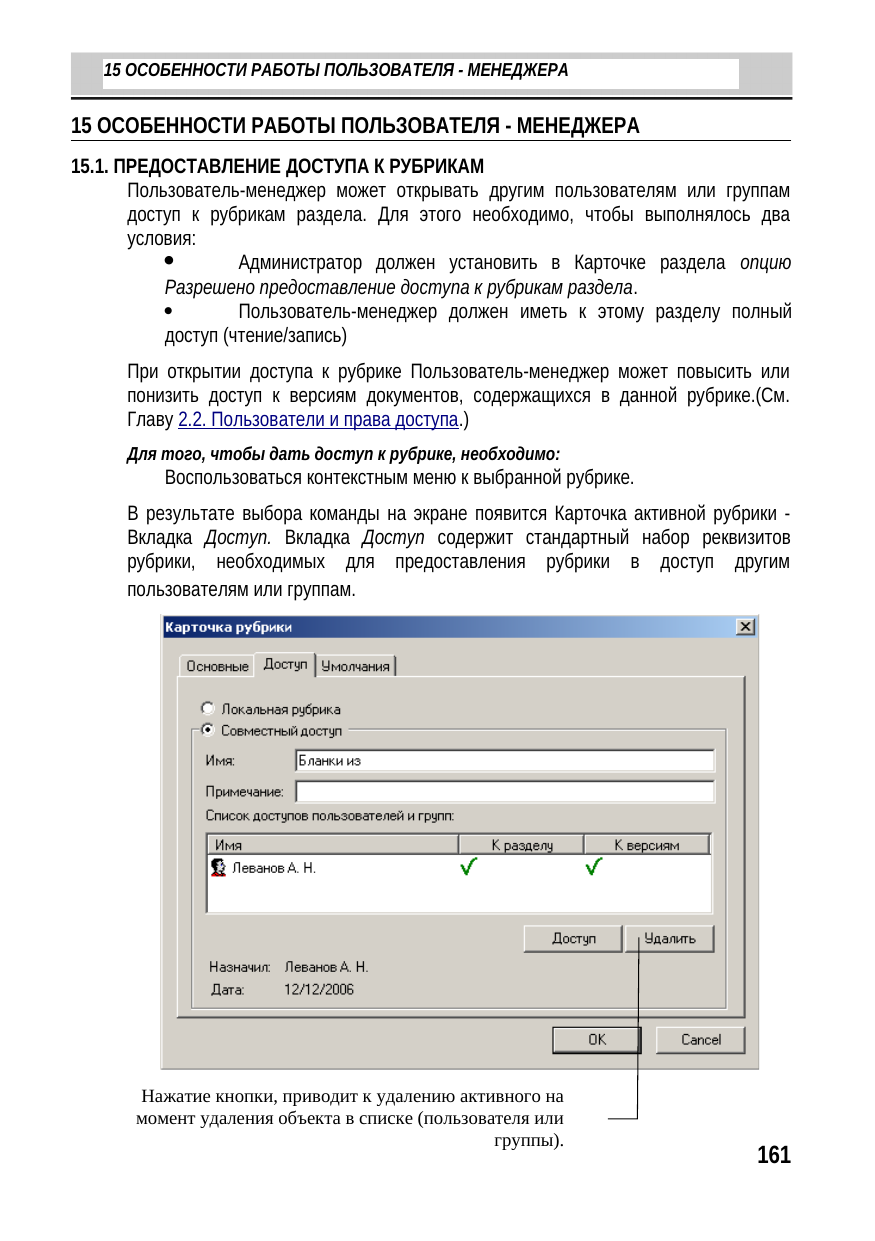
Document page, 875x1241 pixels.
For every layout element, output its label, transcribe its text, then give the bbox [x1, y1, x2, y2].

text В результате выбора команды на экране появится Карточка активной рубрики - Вкладка Доступ. Вкладка Доступ содержит стандартный набор реквизитов рубрики, необходимых для предоставления рубрики в доступ другим пользователям или группам. [127, 501, 791, 602]
text Для того, чтобы дать доступ к рубрике, необходимо: [127, 443, 791, 465]
subtitle 15 ОСОБЕННОСТИ РАБОТЫ ПОЛЬЗОВАТЕЛЯ - МЕНЕДЖЕРА [71, 112, 791, 140]
text Воспользоваться контекстным меню к выбранной рубрике. [164, 465, 793, 489]
subtitle 15.1. Предоставление доступа к рубрикам [71, 154, 791, 178]
list Пользователь-менеджер должен иметь к этому разделу полный доступ (чтение/запись) [164, 298, 793, 346]
text При открытии доступа к рубрике Пользователь-менеджер может повысить или понизить доступ к версиям документов, содержащихся в данной рубрике.(См. Главу 2.2. Пользователи и права доступа.) [127, 359, 791, 431]
text Пользователь-менеджер может открывать другим пользователям или группам доступ к рубрикам раздела. Для этого необходимо, чтобы выполнялось два условия: [127, 178, 791, 250]
list Администратор должен установить в Карточке раздела опцию Разрешено предоставление доступа к рубрикам раздела. [164, 250, 793, 298]
